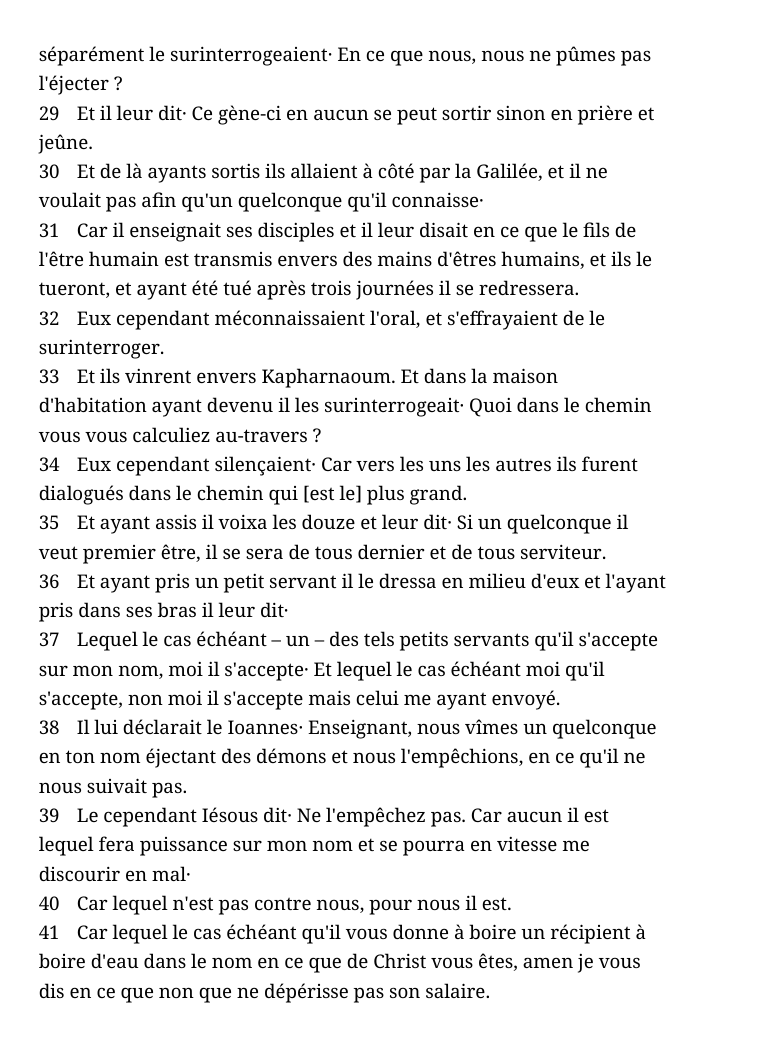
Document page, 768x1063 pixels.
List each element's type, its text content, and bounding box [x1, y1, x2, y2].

text séparément le surinterrogeaient· En ce que nous, nous ne pûmes pas l'éjecter ? 29 Et il leur dit· Ce gène-ci en aucun se peut sortir sinon en prière et jeûne. 30 Et de là ayants sortis ils allaient à côté par la Galilée, et il ne voulait pas afin qu'un quelconque qu'il connaisse· 31 Car il enseignait ses disciples et il leur disait en ce que le fils de l'être humain est transmis envers des mains d'êtres humains, et ils le tueront, et ayant été tué après trois journées il se redressera. 32 Eux cependant méconnaissaient l'oral, et s'effrayaient de le surinterroger. 33 Et ils vinrent envers Kapharnaoum. Et dans la maison d'habitation ayant devenu il les surinterrogeait· Quoi dans le chemin vous vous calculiez au-travers ? 34 Eux cependant silençaient· Car vers les uns les autres ils furent dialogués dans le chemin qui [est le] plus grand. 35 Et ayant assis il voixa les douze et leur dit· Si un quelconque il veut premier être, il se sera de tous dernier et de tous serviteur. 36 Et ayant pris un petit servant il le dressa en milieu d'eux et l'ayant pris dans ses bras il leur dit· 37 Lequel le cas échéant – un – des tels petits servants qu'il s'accepte sur mon nom, moi il s'accepte· Et lequel le cas échéant moi qu'il s'accepte, non moi il s'accepte mais celui me ayant envoyé. 38 Il lui déclarait le Ioannes· Enseignant, nous vîmes un quelconque en ton nom éjectant des démons et nous l'empêchions, en ce qu'il ne nous suivait pas. 39 Le cependant Iésous dit· Ne l'empêchez pas. Car aucun il est lequel fera puissance sur mon nom et se pourra en vitesse me discourir en mal· 40 Car lequel n'est pas contre nous, pour nous il est. 41 Car lequel le cas échéant qu'il vous donne à boire un récipient à boire d'eau dans le nom en ce que de Christ vous êtes, amen je vous dis en ce que non que ne dépérisse pas son salaire. [38, 41, 667, 1003]
